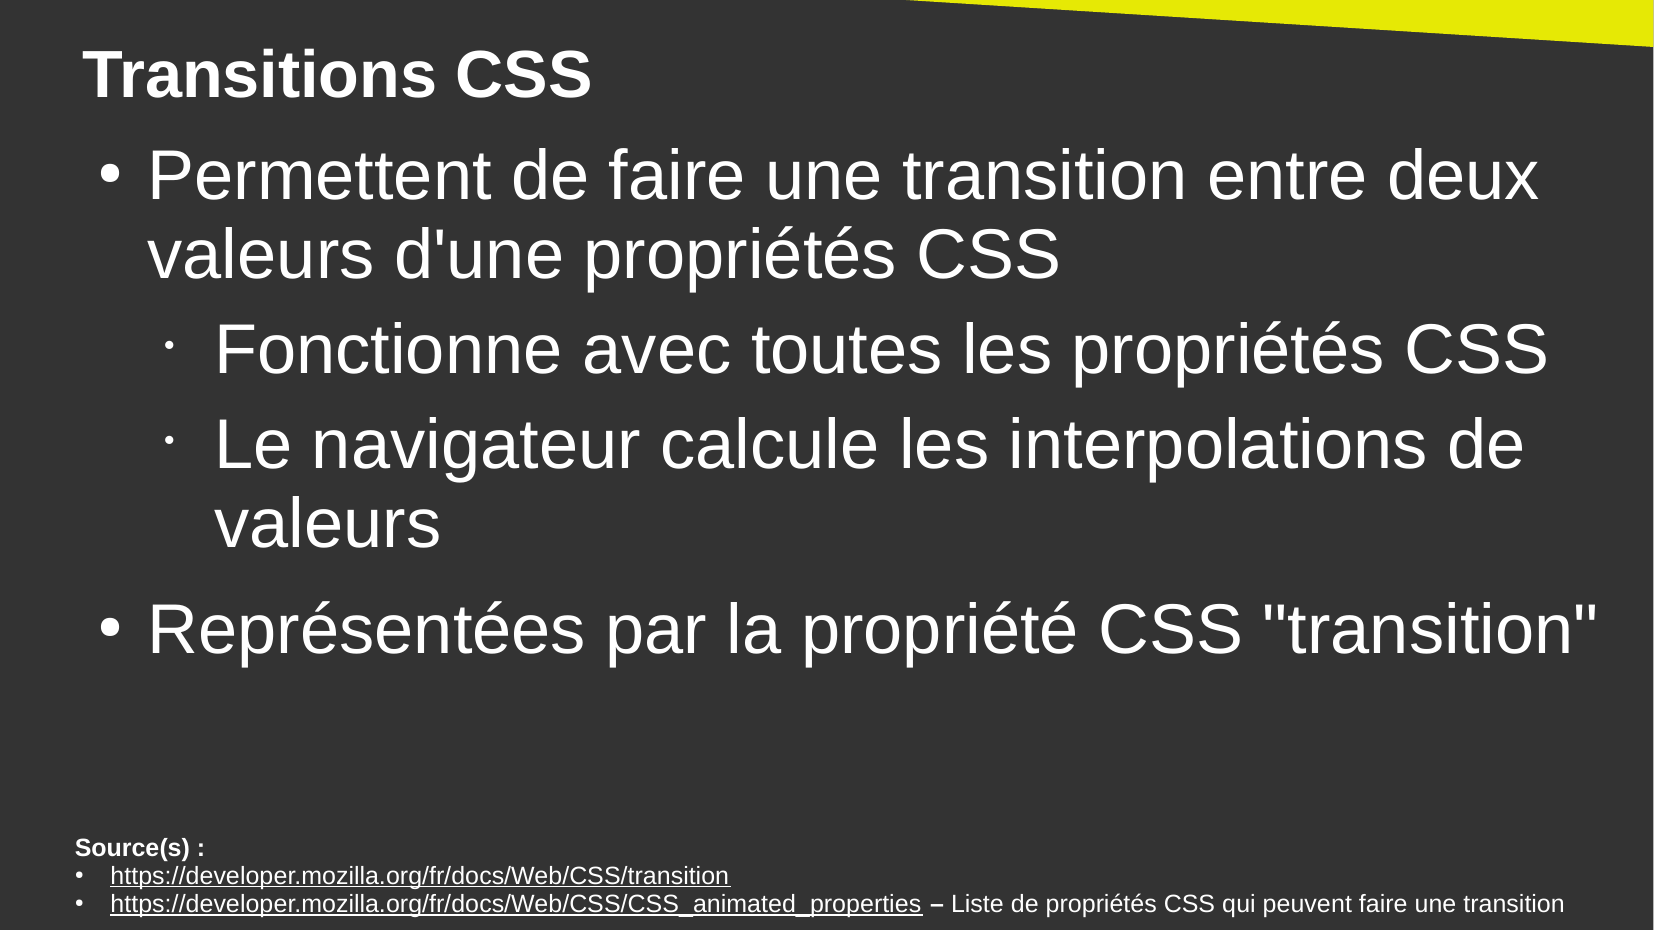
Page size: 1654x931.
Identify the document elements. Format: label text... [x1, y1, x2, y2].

title Transitions CSS [82, 37, 1571, 114]
text_box Source(s) : https://developer.mozilla.org/fr/docs/Web/CSS/transition https://developer.mozilla.org/fr/docs/Web/CSS/CSS_animated_properties – Liste de propriétés CSS qui peuvent faire une transition [60, 826, 1583, 931]
list Permettent de faire une transition entre deux valeurs d'une propriétés CSS Fonctionne avec toutes les propriétés CSS Le navigateur calcule les interpolations de valeurs Représentées par la propriété CSS "transition" [80, 135, 1620, 733]
text_box [906, 0, 1654, 47]
